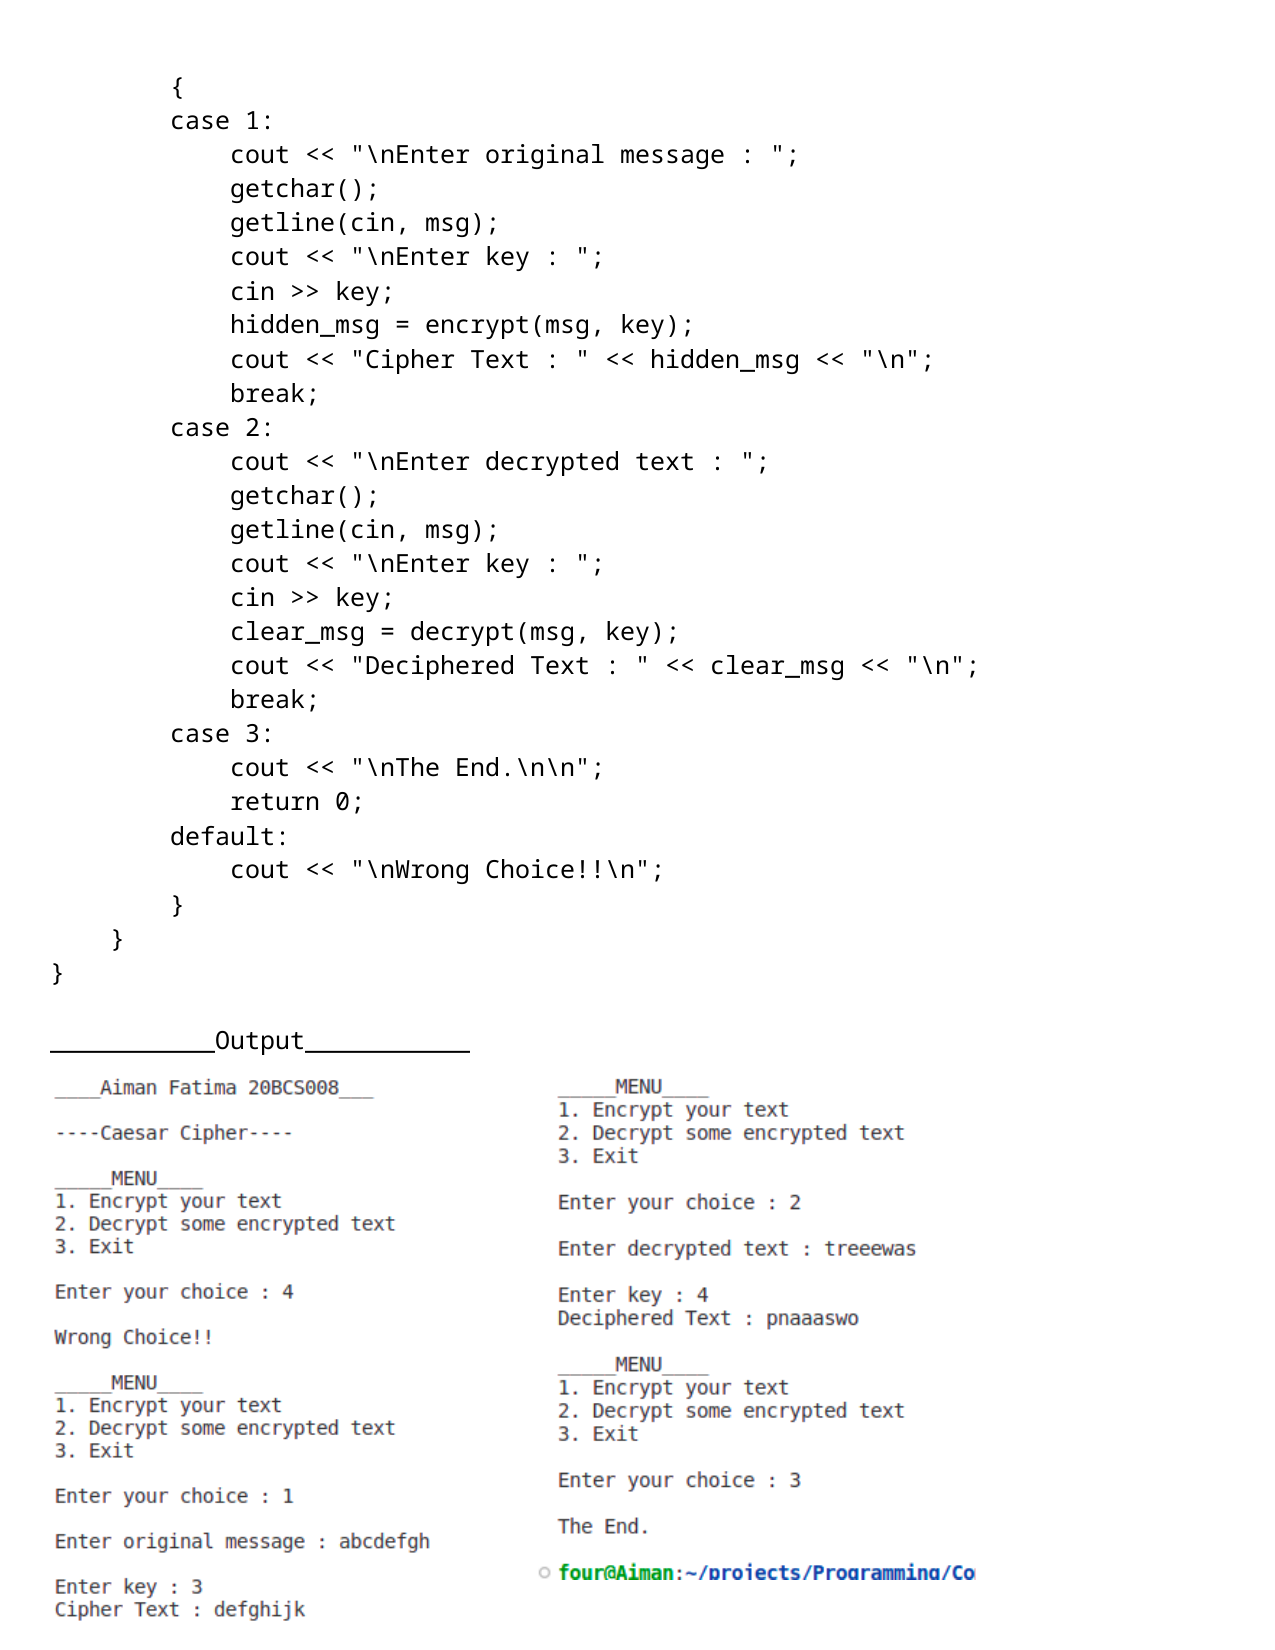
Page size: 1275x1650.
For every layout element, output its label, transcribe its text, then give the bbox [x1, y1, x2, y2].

picture [531, 1059, 976, 1580]
text cout << "\nThe End.\n\n"; [50, 750, 1225, 784]
text cout << "\nEnter original message : "; [50, 137, 1225, 171]
picture [32, 1062, 447, 1635]
text { [50, 69, 1225, 103]
text cout << "\nEnter key : "; [50, 546, 1225, 580]
text break; [50, 682, 1225, 716]
text case 3: [50, 716, 1225, 750]
text return 0; [50, 784, 1225, 818]
text case 1: [50, 103, 1225, 137]
text cout << "Cipher Text : " << hidden_msg << "\n"; [50, 341, 1225, 375]
text getline(cin, msg); [50, 205, 1225, 239]
text getchar(); [50, 171, 1225, 205]
text } [50, 920, 1225, 954]
text cin >> key; [50, 580, 1225, 614]
text hidden_msg = encrypt(msg, key); [50, 307, 1225, 341]
text case 2: [50, 409, 1225, 443]
text break; [50, 375, 1225, 409]
text cin >> key; [50, 273, 1225, 307]
text getchar(); [50, 477, 1225, 512]
text cout << "\nEnter decrypted text : "; [50, 443, 1225, 477]
text ___________Output___________ [50, 1022, 1225, 1057]
text getline(cin, msg); [50, 512, 1225, 546]
text } [50, 886, 1225, 920]
text cout << "\nEnter key : "; [50, 239, 1225, 273]
text cout << "Deciphered Text : " << clear_msg << "\n"; [50, 648, 1225, 682]
text default: [50, 818, 1225, 852]
text cout << "\nWrong Choice!!\n"; [50, 852, 1225, 886]
text } [50, 954, 1225, 988]
text clear_msg = decrypt(msg, key); [50, 614, 1225, 648]
